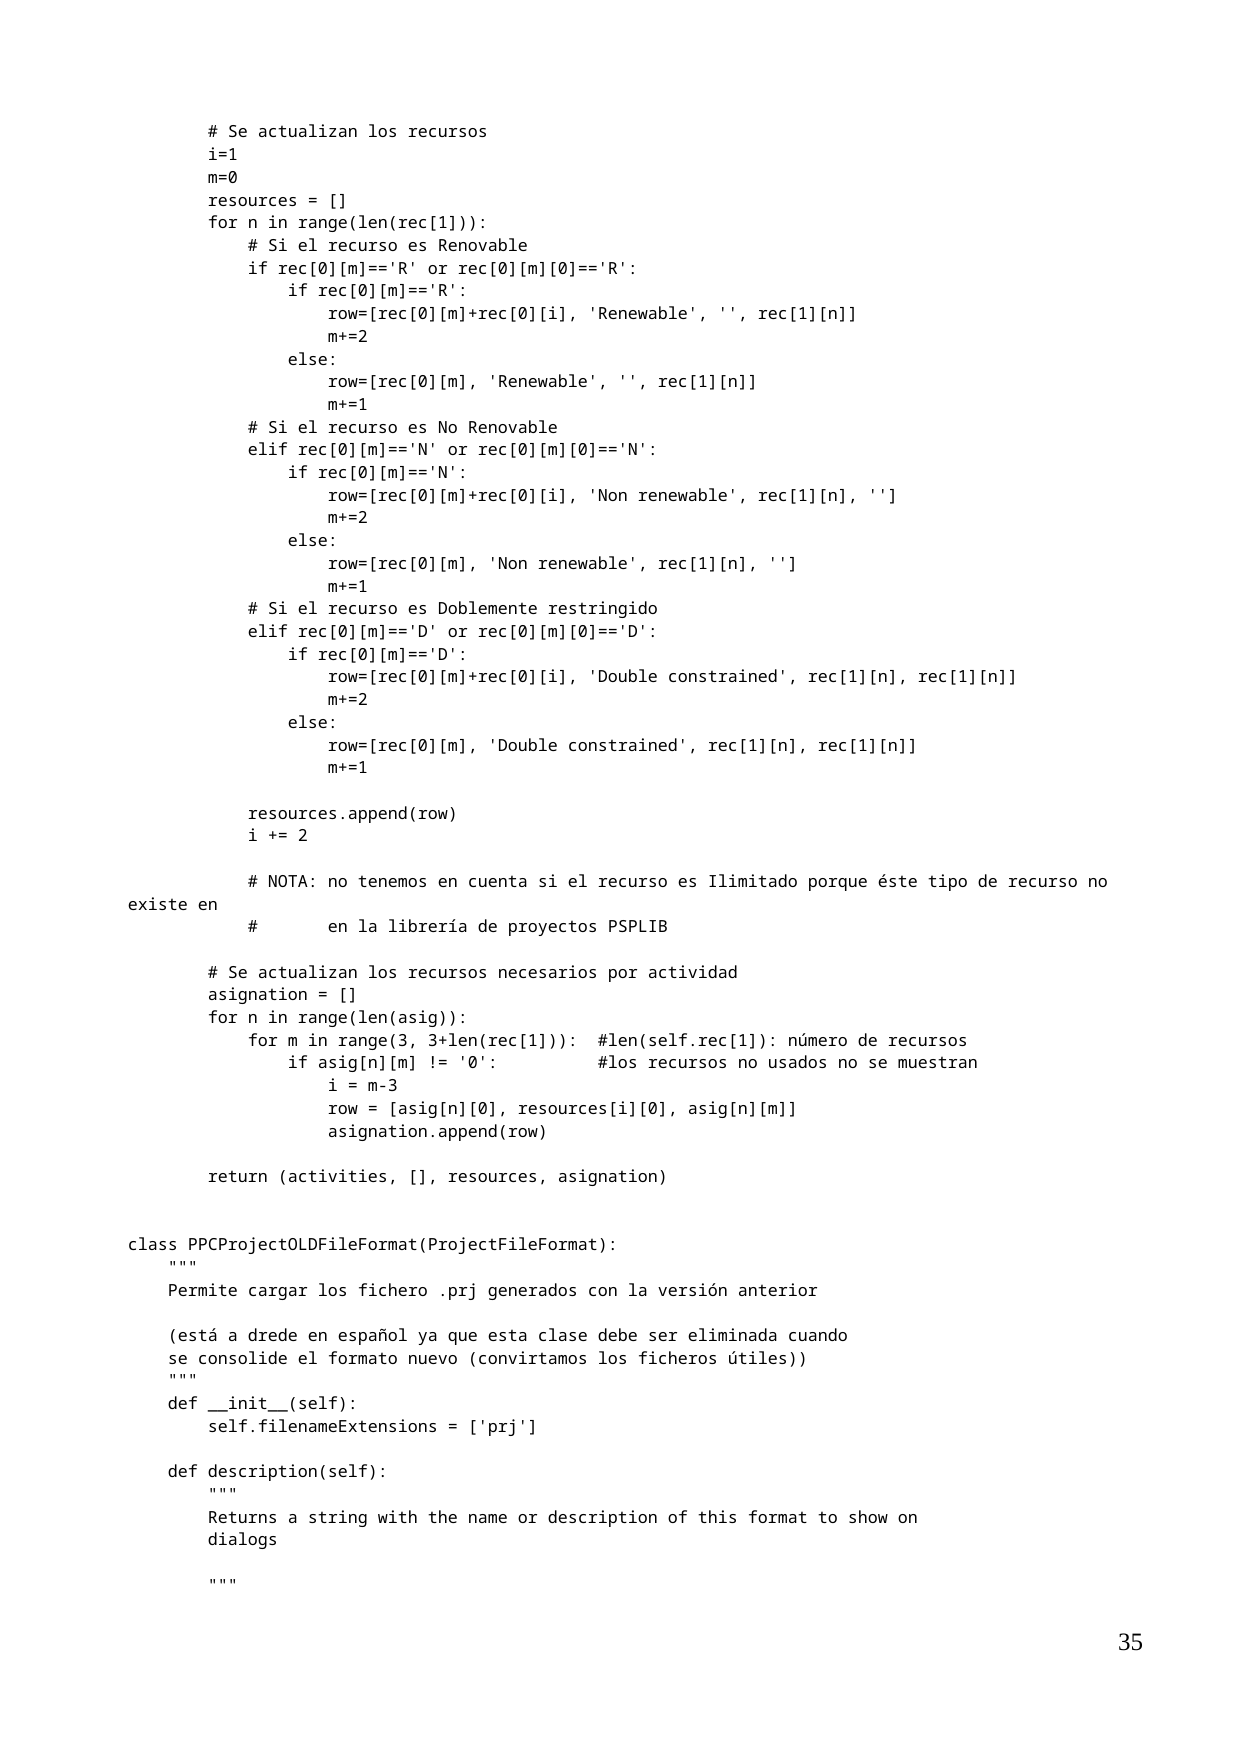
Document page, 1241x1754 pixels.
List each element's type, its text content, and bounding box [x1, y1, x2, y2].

text m+=2 [128, 324, 1143, 347]
text return (activities, [], resources, asignation) [128, 1165, 1143, 1187]
text i = m-3 [128, 1074, 1143, 1097]
text m+=1 [128, 393, 1143, 415]
text i=1 [128, 143, 1143, 166]
text (está a drede en español ya que esta clase debe ser eliminada cuando [128, 1324, 1143, 1346]
text if rec[0][m]=='R': [128, 279, 1143, 302]
text # Si el recurso es Doblemente restringido [128, 597, 1143, 620]
text for n in range(len(rec[1])): [128, 211, 1143, 234]
text class PPCProjectOLDFileFormat(ProjectFileFormat): [128, 1233, 1143, 1256]
text if rec[0][m]=='N': [128, 461, 1143, 483]
text else: [128, 711, 1143, 733]
text row=[rec[0][m], 'Double constrained', rec[1][n], rec[1][n]] [128, 733, 1143, 756]
text # en la librería de proyectos PSPLIB [128, 915, 1143, 938]
text # Si el recurso es No Renovable [128, 415, 1143, 438]
text row=[rec[0][m]+rec[0][i], 'Double constrained', rec[1][n], rec[1][n]] [128, 665, 1143, 688]
text # Si el recurso es Renovable [128, 234, 1143, 256]
text m+=2 [128, 688, 1143, 711]
text else: [128, 347, 1143, 370]
text if rec[0][m]=='R' or rec[0][m][0]=='R': [128, 256, 1143, 279]
text # Se actualizan los recursos [128, 120, 1143, 143]
text row=[rec[0][m]+rec[0][i], 'Renewable', '', rec[1][n]] [128, 302, 1143, 324]
text dialogs [128, 1528, 1143, 1551]
text for m in range(3, 3+len(rec[1])): #len(self.rec[1]): número de recursos [128, 1028, 1143, 1051]
text """ [128, 1256, 1143, 1278]
text # NOTA: no tenemos en cuenta si el recurso es Ilimitado porque éste tipo de recurso no existe en [128, 869, 1143, 915]
text # Se actualizan los recursos necesarios por actividad [128, 960, 1143, 983]
text if asig[n][m] != '0': #los recursos no usados no se muestran [128, 1051, 1143, 1074]
text row=[rec[0][m], 'Non renewable', rec[1][n], ''] [128, 552, 1143, 574]
text def __init__(self): [128, 1392, 1143, 1414]
text row = [asig[n][0], resources[i][0], asig[n][m]] [128, 1097, 1143, 1119]
text m+=2 [128, 506, 1143, 529]
text Returns a string with the name or description of this format to show on [128, 1505, 1143, 1528]
text asignation = [] [128, 983, 1143, 1006]
text se consolide el formato nuevo (convirtamos los ficheros útiles)) [128, 1346, 1143, 1369]
text m=0 [128, 166, 1143, 188]
text asignation.append(row) [128, 1119, 1143, 1142]
text """ [128, 1369, 1143, 1392]
text elif rec[0][m]=='D' or rec[0][m][0]=='D': [128, 620, 1143, 642]
text """ [128, 1483, 1143, 1505]
text i += 2 [128, 824, 1143, 847]
text if rec[0][m]=='D': [128, 642, 1143, 665]
text for n in range(len(asig)): [128, 1006, 1143, 1028]
text """ [128, 1573, 1143, 1596]
text Permite cargar los fichero .prj generados con la versión anterior [128, 1278, 1143, 1301]
text resources = [] [128, 188, 1143, 211]
text resources.append(row) [128, 801, 1143, 824]
text row=[rec[0][m]+rec[0][i], 'Non renewable', rec[1][n], ''] [128, 483, 1143, 506]
text m+=1 [128, 756, 1143, 779]
text self.filenameExtensions = ['prj'] [128, 1414, 1143, 1437]
text def description(self): [128, 1460, 1143, 1483]
text row=[rec[0][m], 'Renewable', '', rec[1][n]] [128, 370, 1143, 393]
text else: [128, 529, 1143, 552]
text m+=1 [128, 574, 1143, 597]
text elif rec[0][m]=='N' or rec[0][m][0]=='N': [128, 438, 1143, 461]
